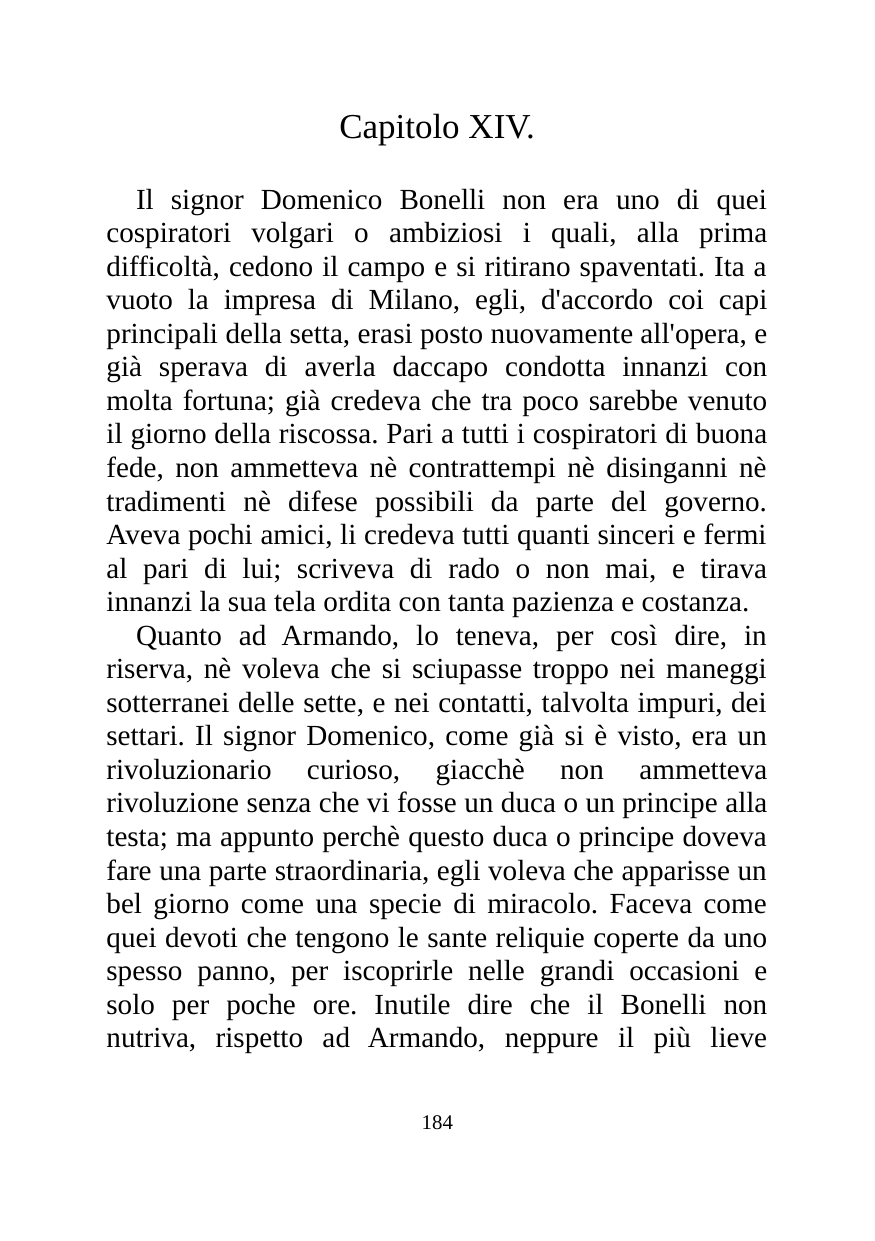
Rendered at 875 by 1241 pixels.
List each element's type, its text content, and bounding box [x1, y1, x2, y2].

text Quanto ad Armando, lo teneva, per così dire, in riserva, nè voleva che si sciupasse troppo nei maneggi sotterranei delle sette, e nei contatti, talvolta impuri, dei settari. Il signor Domenico, come già si è visto, era un rivoluzionario curioso, giacchè non ammetteva rivoluzione senza che vi fosse un duca o un principe alla testa; ma appunto perchè questo duca o principe doveva fare una parte straordinaria, egli voleva che apparisse un bel giorno come una specie di miracolo. Faceva come quei devoti che tengono le sante reliquie coperte da uno spesso panno, per iscoprirle nelle grandi occasioni e solo per poche ore. Inutile dire che il Bonelli non nutriva, rispetto ad Armando, neppure il più lieve [106, 618, 768, 1054]
text Il signor Domenico Bonelli non era uno di quei cospiratori volgari o ambiziosi i quali, alla prima difficoltà, cedono il campo e si ritirano spaventati. Ita a vuoto la impresa di Milano, egli, d'accordo coi capi principali della setta, erasi posto nuovamente all'opera, e già sperava di averla daccapo condotta innanzi con molta fortuna; già credeva che tra poco sarebbe venuto il giorno della riscossa. Pari a tutti i cospiratori di buona fede, non ammetteva nè contrattempi nè disinganni nè tradimenti nè difese possibili da parte del governo. Aveva pochi amici, li credeva tutti quanti sinceri e fermi al pari di lui; scriveva di rado o non mai, e tirava innanzi la sua tela ordita con tanta pazienza e costanza. [106, 182, 768, 618]
subtitle Capitolo XIV. [106, 106, 768, 146]
